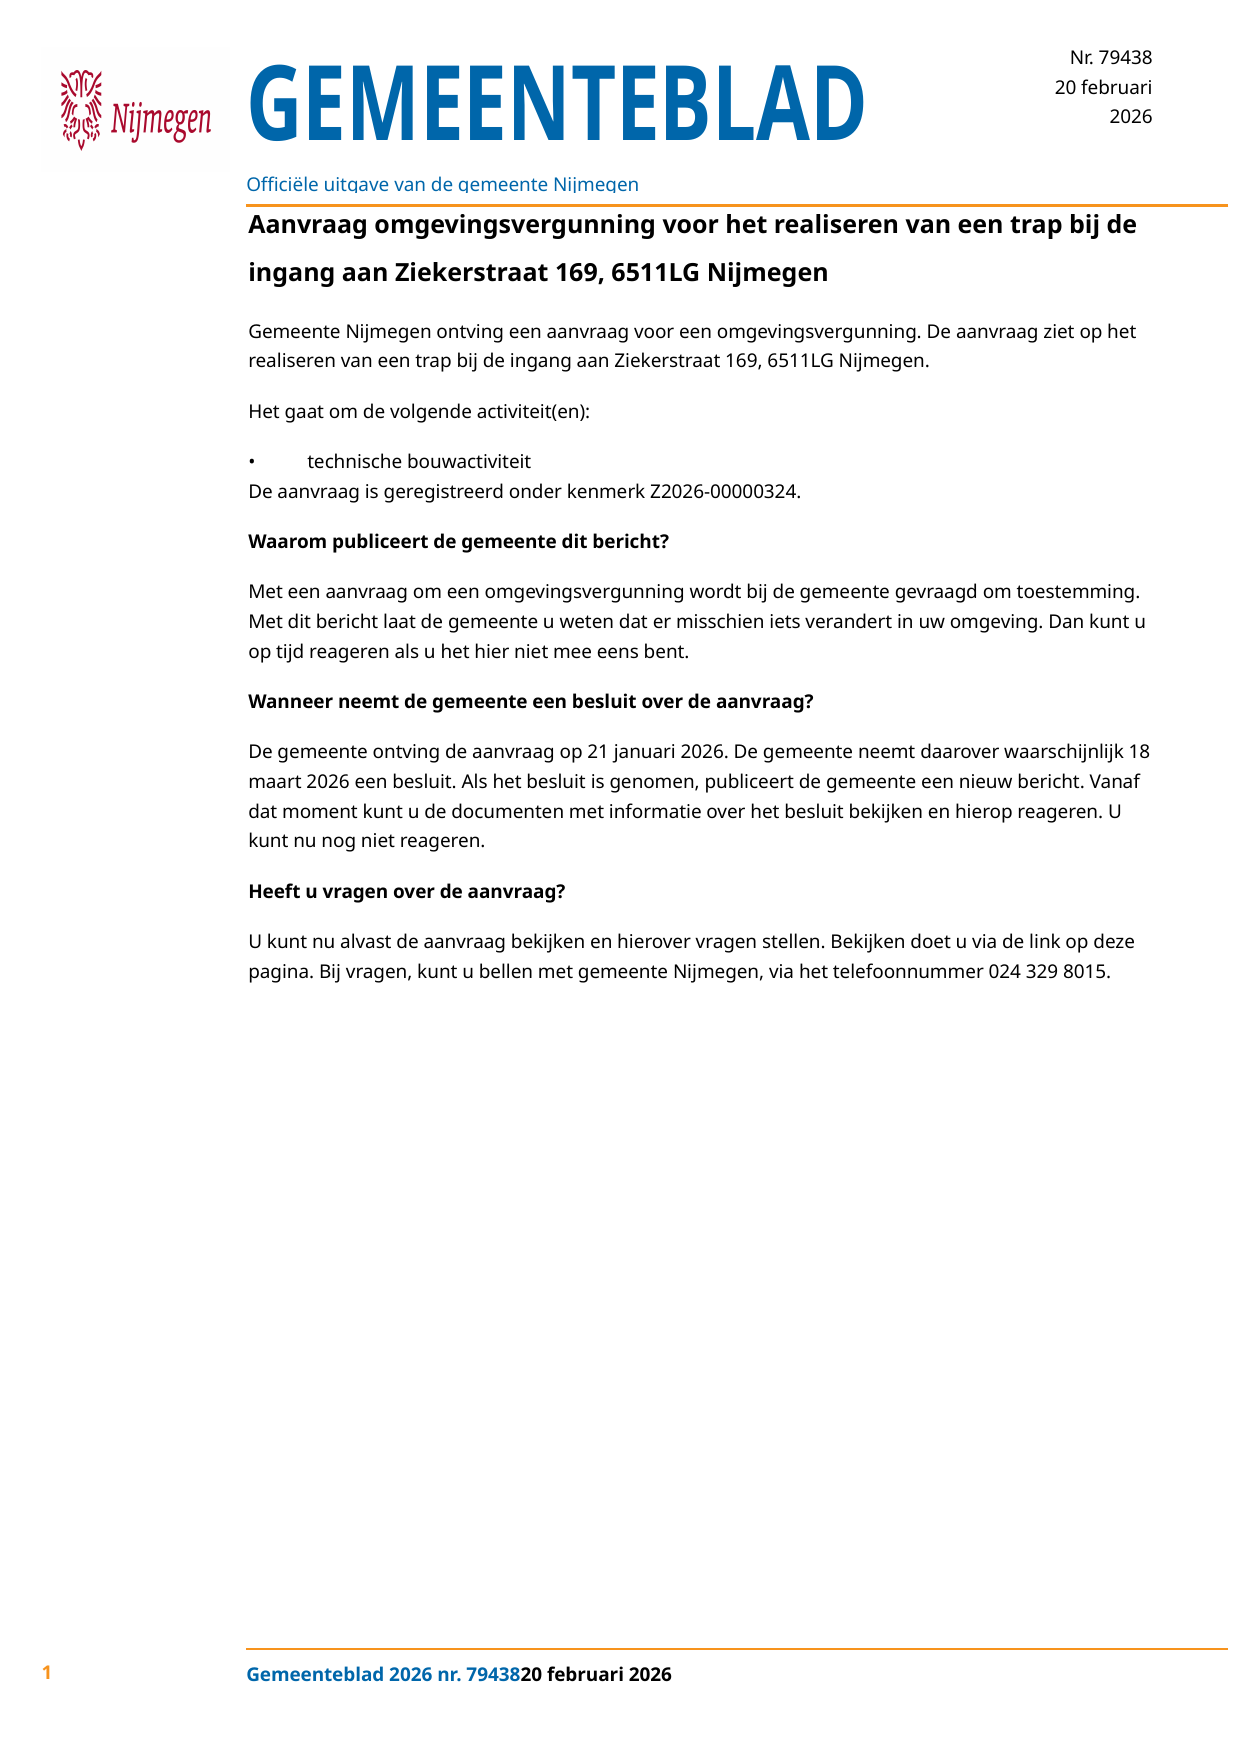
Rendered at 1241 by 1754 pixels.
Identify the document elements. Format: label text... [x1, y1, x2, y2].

text Wanneer neemt de gemeente een besluit over de aanvraag? [248, 688, 1152, 714]
list technische bouwactiviteit [248, 448, 1152, 474]
text De gemeente ontving de aanvraag op 21 januari 2026. De gemeente neemt daarover waarschijnlijk 18 maart 2026 een besluit. Als het besluit is genomen, publiceert de gemeente een nieuw bericht. Vanaf dat moment kunt u de documenten met informatie over het besluit bekijken en hierop reageren. U kunt nu nog niet reageren. [248, 739, 1152, 853]
text Heeft u vragen over de aanvraag? [248, 878, 1152, 904]
text De aanvraag is geregistreerd onder kenmerk Z2026-00000324. [248, 478, 1152, 504]
text Aanvraag omgevingsvergunning voor het realiseren van een trap bij de ingang aan Ziekerstraat 169, 6511LG Nijmegen [248, 207, 1152, 288]
text Met een aanvraag om een omgevingsvergunning wordt bij de gemeente gevraagd om toestemming. Met dit bericht laat de gemeente u weten dat er misschien iets verandert in uw omgeving. Dan kunt u op tijd reageren als u het hier niet mee eens bent. [248, 579, 1152, 664]
text Waarom publiceert de gemeente dit bericht? [248, 528, 1152, 554]
text Gemeente Nijmegen ontving een aanvraag voor een omgevingsvergunning. De aanvraag ziet op het realiseren van een trap bij de ingang aan Ziekerstraat 169, 6511LG Nijmegen. [248, 318, 1152, 373]
picture [41, 47, 231, 172]
text Het gaat om de volgende activiteit(en): [248, 398, 1152, 424]
text U kunt nu alvast de aanvraag bekijken en hierover vragen stellen. Bekijken doet u via de link op deze pagina. Bij vragen, kunt u bellen met gemeente Nijmegen, via het telefoonnummer 024 329 8015. [248, 928, 1152, 984]
